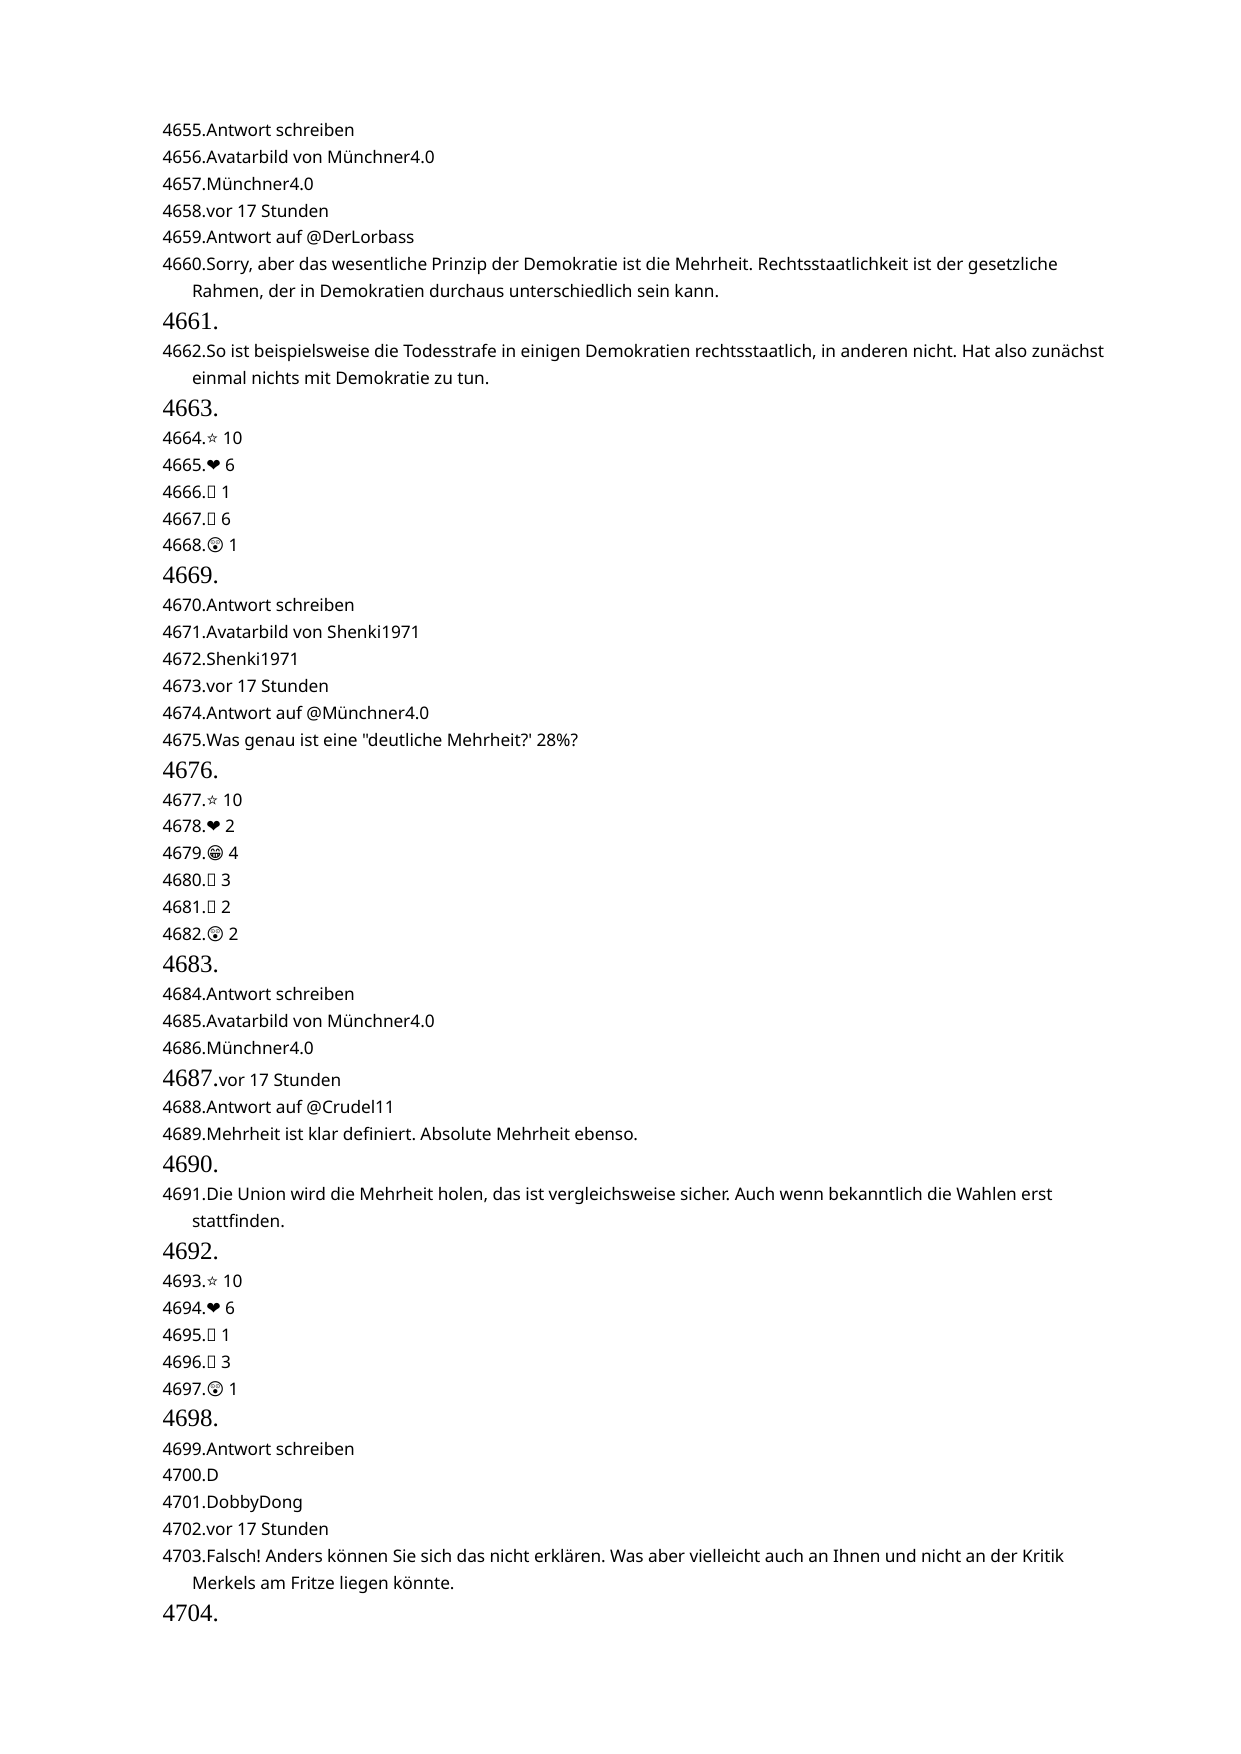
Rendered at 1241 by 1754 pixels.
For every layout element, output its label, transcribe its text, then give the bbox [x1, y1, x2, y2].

list Die Union wird die Mehrheit holen, das ist vergleichsweise sicher. Auch wenn bekanntlich die Wahlen erst stattfinden. [162, 1182, 1122, 1233]
list Shenki1971 [162, 647, 1122, 671]
list So ist beispielsweise die Todesstrafe in einigen Demokratien rechtsstaatlich, in anderen nicht. Hat also zunächst einmal nichts mit Demokratie zu tun. [162, 339, 1122, 389]
list Antwort auf @Münchner4.0 [162, 701, 1122, 724]
list DobbyDong [162, 1490, 1122, 1514]
list 🙁 3 [162, 868, 1122, 892]
list ⭐️ 10 [162, 426, 1122, 449]
list 🙁 1 [162, 1323, 1122, 1346]
list vor 17 Stunden [162, 674, 1122, 697]
list vor 17 Stunden [162, 1063, 1122, 1091]
list 😲 2 [162, 922, 1122, 946]
list Avatarbild von Shenki1971 [162, 620, 1122, 644]
list vor 17 Stunden [162, 1517, 1122, 1541]
list Mehrheit ist klar definiert. Absolute Mehrheit ebenso. [162, 1122, 1122, 1146]
list vor 17 Stunden [162, 199, 1122, 222]
list 😲 1 [162, 533, 1122, 557]
list Antwort schreiben [162, 118, 1122, 142]
list ⭐️ 10 [162, 788, 1122, 811]
list 😲 1 [162, 1377, 1122, 1400]
list 😁 4 [162, 841, 1122, 865]
list Antwort schreiben [162, 982, 1122, 1005]
list 🤨 6 [162, 507, 1122, 530]
list Avatarbild von Münchner4.0 [162, 145, 1122, 168]
list Avatarbild von Münchner4.0 [162, 1009, 1122, 1032]
list Sorry, aber das wesentliche Prinzip der Demokratie ist die Mehrheit. Rechtsstaatlichkeit ist der gesetzliche Rahmen, der in Demokratien durchaus unterschiedlich sein kann. [162, 252, 1122, 303]
list D [162, 1463, 1122, 1487]
list Antwort auf @DerLorbass [162, 226, 1122, 249]
list 🤨 2 [162, 895, 1122, 919]
list Antwort schreiben [162, 593, 1122, 617]
list Münchner4.0 [162, 1036, 1122, 1059]
list ❤️ 6 [162, 453, 1122, 476]
list Münchner4.0 [162, 172, 1122, 195]
list Antwort auf @Crudel11 [162, 1096, 1122, 1119]
list Was genau ist eine "deutliche Mehrheit?' 28%? [162, 728, 1122, 751]
list ⭐️ 10 [162, 1269, 1122, 1293]
list ❤️ 6 [162, 1296, 1122, 1319]
list Falsch! Anders können Sie sich das nicht erklären. Was aber vielleicht auch an Ihnen und nicht an der Kritik Merkels am Fritze liegen könnte. [162, 1544, 1122, 1594]
list ❤️ 2 [162, 814, 1122, 838]
list 🙁 1 [162, 480, 1122, 503]
list 🤨 3 [162, 1350, 1122, 1373]
list Antwort schreiben [162, 1437, 1122, 1460]
